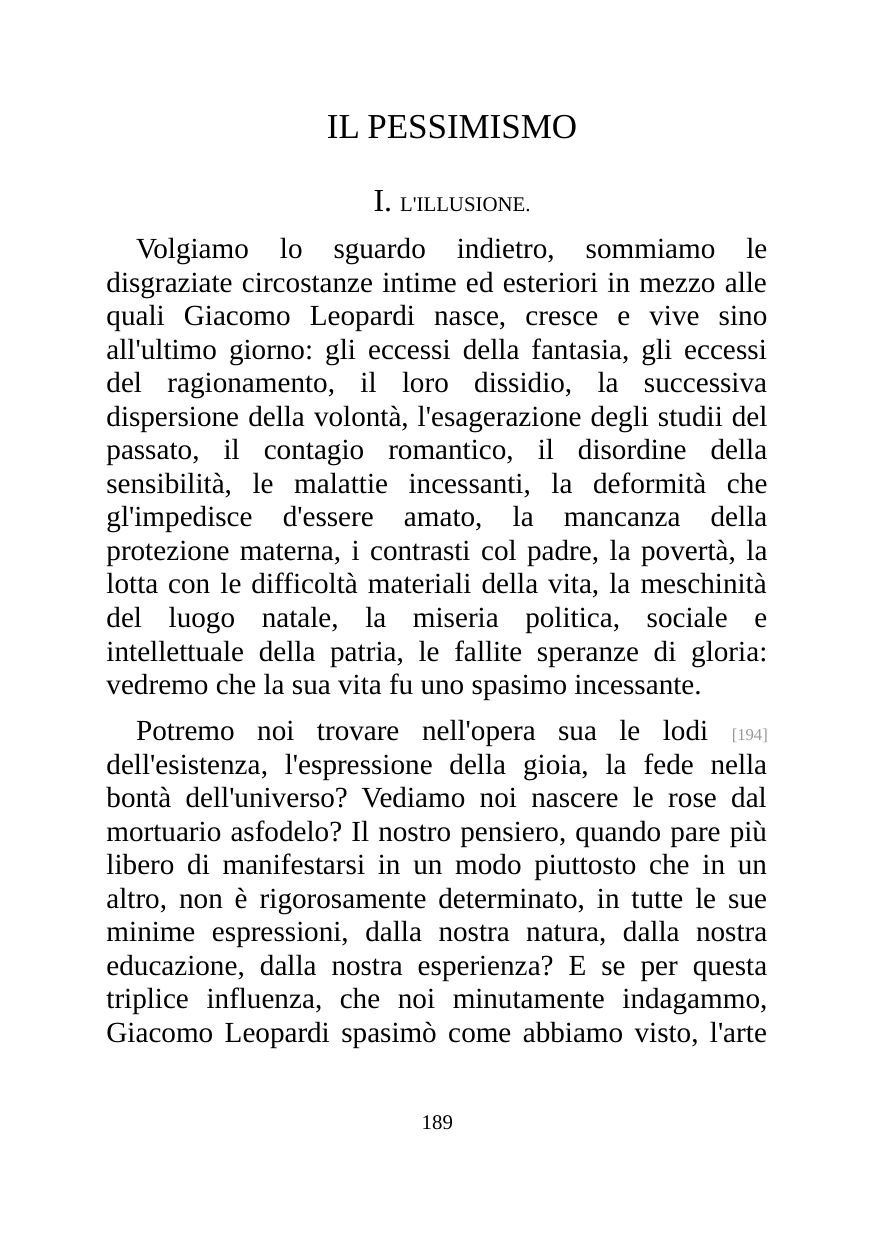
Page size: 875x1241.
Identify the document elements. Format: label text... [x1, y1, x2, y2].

text Volgiamo lo sguardo indietro, sommiamo le disgraziate circostanze intime ed esteriori in mezzo alle quali Giacomo Leopardi nasce, cresce e vive sino all'ultimo giorno: gli eccessi della fantasia, gli eccessi del ragionamento, il loro dissidio, la successiva dispersione della volontà, l'esagerazione degli studii del passato, il contagio romantico, il disordine della sensibilità, le malattie incessanti, la deformità che gl'impedisce d'essere amato, la mancanza della protezione materna, i contrasti col padre, la povertà, la lotta con le difficoltà materiali della vita, la meschinità del luogo natale, la miseria politica, sociale e intellettuale della patria, le fallite speranze di gloria: vedremo che la sua vita fu uno spasimo incessante. [106, 231, 768, 701]
subtitle IL PESSIMISMO [106, 106, 768, 146]
text Potremo noi trovare nell'opera sua le lodi [194] dell'esistenza, l'espressione della gioia, la fede nella bontà dell'universo? Vediamo noi nascere le rose dal mortuario asfodelo? Il nostro pensiero, quando pare più libero di manifestarsi in un modo piuttosto che in un altro, non è rigorosamente determinato, in tutte le sue minime espressioni, dalla nostra natura, dalla nostra educazione, dalla nostra esperienza? E se per questa triplice influenza, che noi minutamente indagammo, Giacomo Leopardi spasimò come abbiamo visto, l'arte [106, 713, 768, 1049]
subtitle I. L'ILLUSIONE. [106, 182, 768, 219]
